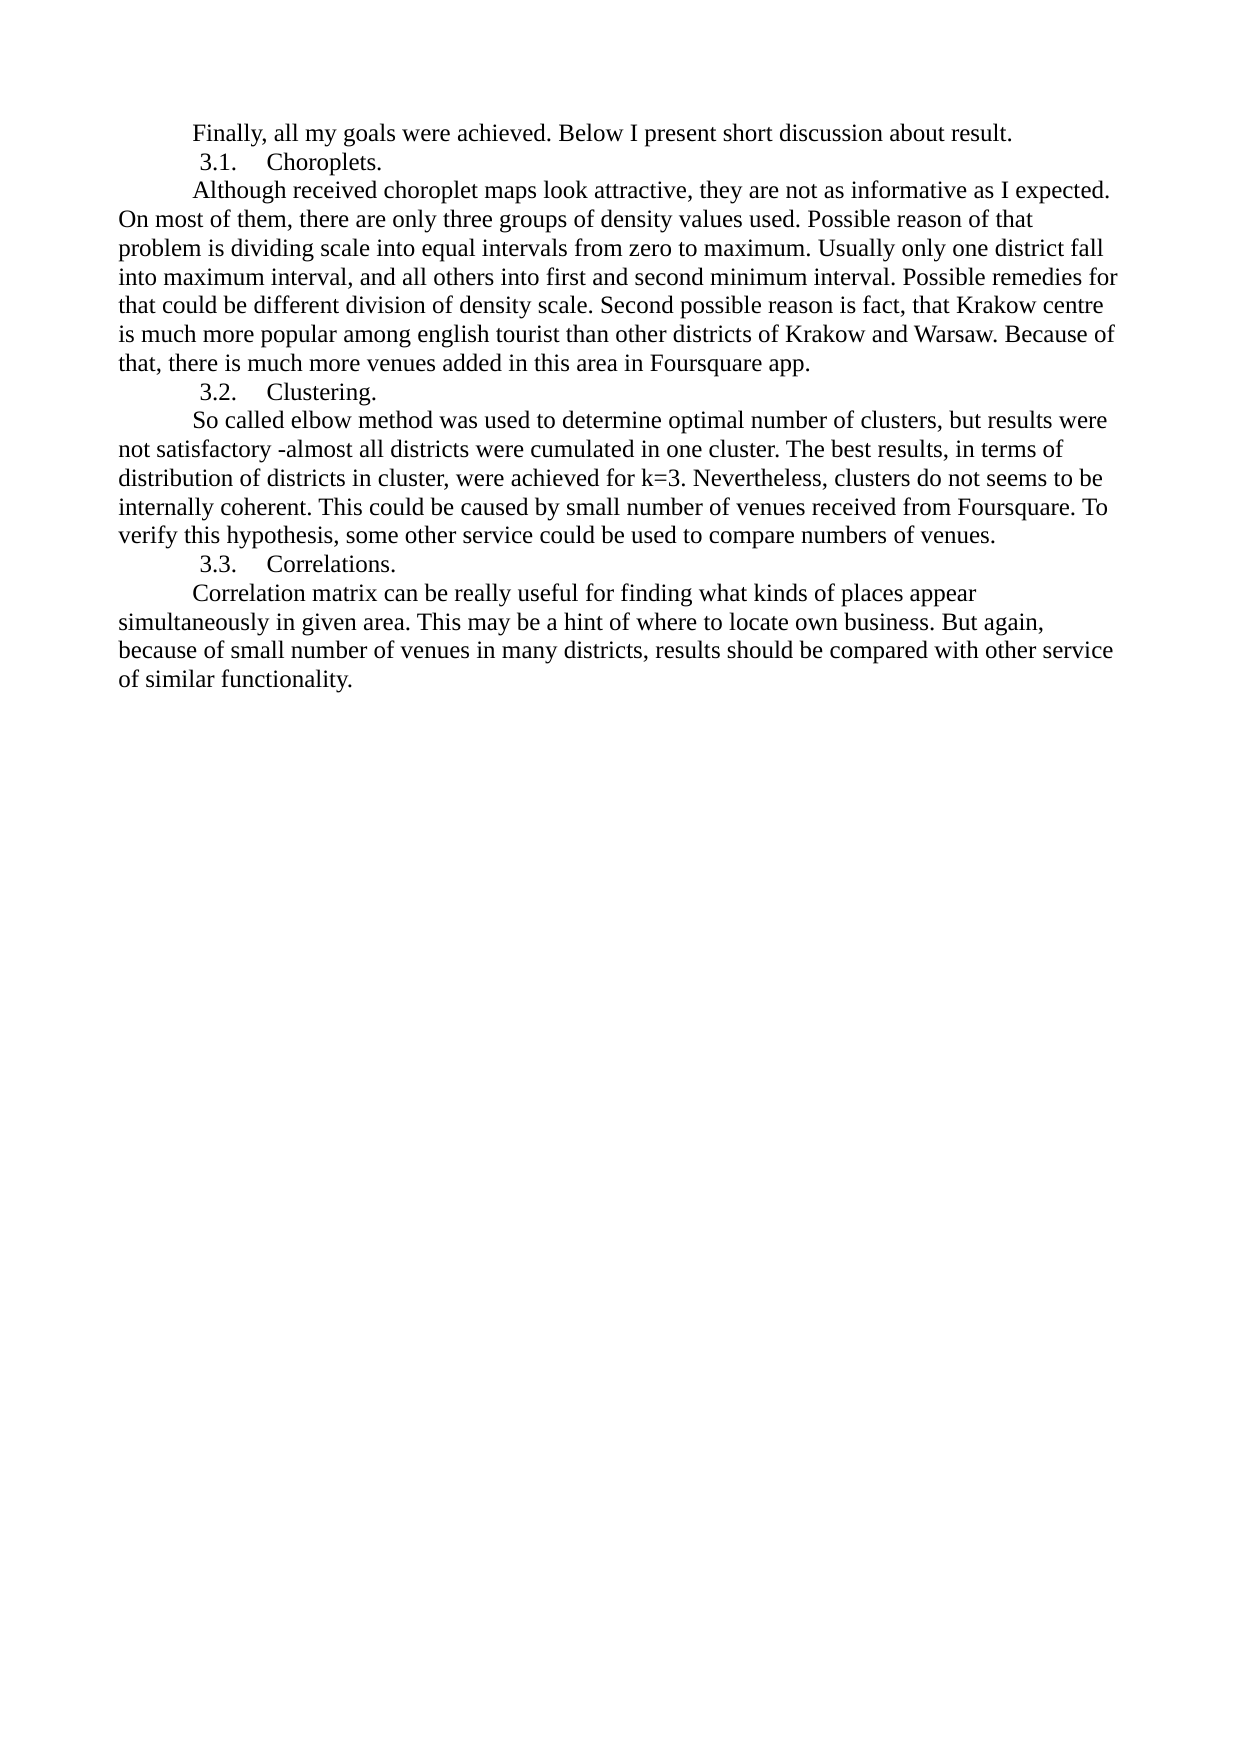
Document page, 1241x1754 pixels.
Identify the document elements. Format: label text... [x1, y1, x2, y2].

list Correlations. [192, 549, 1122, 578]
text Although received choroplet maps look attractive, they are not as informative as I expected. On most of them, there are only three groups of density values used. Possible reason of that problem is dividing scale into equal intervals from zero to maximum. Usually only one district fall into maximum interval, and all others into first and second minimum interval. Possible remedies for that could be different division of density scale. Second possible reason is fact, that Krakow centre is much more popular among english tourist than other districts of Krakow and Warsaw. Because of that, there is much more venues added in this area in Foursquare app. [118, 176, 1122, 377]
list Clustering. [192, 377, 1122, 406]
text Finally, all my goals were achieved. Below I present short discussion about result. [118, 118, 1122, 147]
list Choroplets. [192, 147, 1122, 176]
text So called elbow method was used to determine optimal number of clusters, but results were not satisfactory -almost all districts were cumulated in one cluster. The best results, in terms of distribution of districts in cluster, were achieved for k=3. Nevertheless, clusters do not seems to be internally coherent. This could be caused by small number of venues received from Foursquare. To verify this hypothesis, some other service could be used to compare numbers of venues. [118, 406, 1122, 549]
text Correlation matrix can be really useful for finding what kinds of places appear simultaneously in given area. This may be a hint of where to locate own business. But again, because of small number of venues in many districts, results should be compared with other service of similar functionality. [118, 578, 1122, 693]
